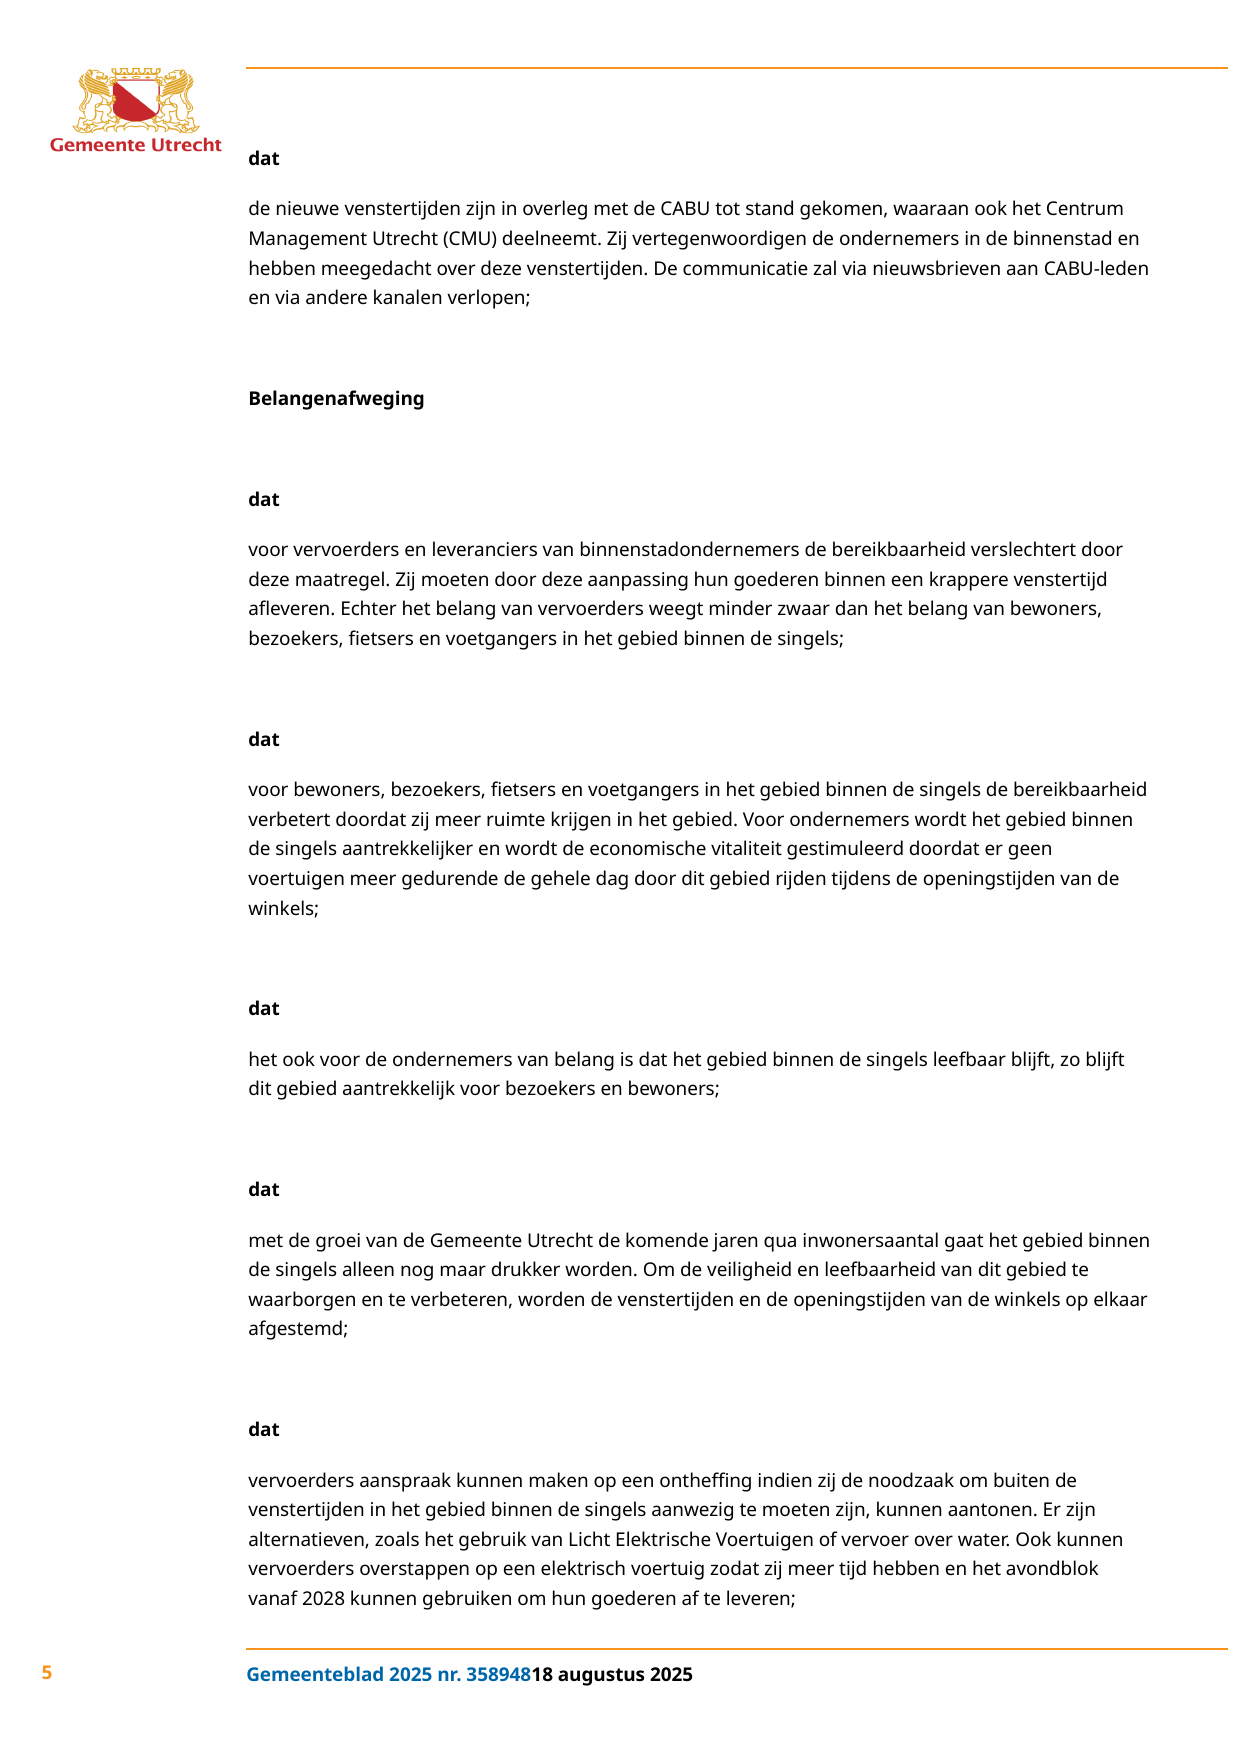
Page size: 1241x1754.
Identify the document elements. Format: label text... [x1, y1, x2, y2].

text dat [248, 486, 1152, 512]
text het ook voor de ondernemers van belang is dat het gebied binnen de singels leefbaar blijft, zo blijft dit gebied aantrekkelijk voor bezoekers en bewoners; [248, 1046, 1152, 1101]
text dat [248, 1176, 1152, 1202]
text vervoerders aanspraak kunnen maken op een ontheffing indien zij de noodzaak om buiten de venstertijden in het gebied binnen de singels aanwezig te moeten zijn, kunnen aantonen. Er zijn alternatieven, zoals het gebruik van Licht Elektrische Voertuigen of vervoer over water. Ook kunnen vervoerders overstappen op een elektrisch voertuig zodat zij meer tijd hebben en het avondblok vanaf 2028 kunnen gebruiken om hun goederen af te leveren; [248, 1467, 1152, 1611]
text voor bewoners, bezoekers, fietsers en voetgangers in het gebied binnen de singels de bereikbaarheid verbetert doordat zij meer ruimte krijgen in het gebied. Voor ondernemers wordt het gebied binnen de singels aantrekkelijker en wordt de economische vitaliteit gestimuleerd doordat er geen voertuigen meer gedurende de gehele dag door dit gebied rijden tijdens de openingstijden van de winkels; [248, 776, 1152, 921]
text met de groei van de Gemeente Utrecht de komende jaren qua inwonersaantal gaat het gebied binnen de singels alleen nog maar drukker worden. Om de veiligheid en leefbaarheid van dit gebied te waarborgen en te verbeteren, worden de venstertijden en de openingstijden van de winkels op elkaar afgestemd; [248, 1227, 1152, 1341]
text dat [248, 996, 1152, 1021]
text dat [248, 1416, 1152, 1442]
text dat [248, 726, 1152, 752]
text de nieuwe venstertijden zijn in overleg met de CABU tot stand gekomen, waaraan ook het Centrum Management Utrecht (CMU) deelneemt. Zij vertegenwoordigen de ondernemers in de binnenstad en hebben meegedacht over deze venstertijden. De communicatie zal via nieuwsbrieven aan CABU-leden en via andere kanalen verlopen; [248, 196, 1152, 310]
picture [41, 47, 231, 172]
text Belangenafweging [248, 385, 1152, 411]
text dat [248, 145, 1152, 171]
text voor vervoerders en leveranciers van binnenstadondernemers de bereikbaarheid verslechtert door deze maatregel. Zij moeten door deze aanpassing hun goederen binnen een krappere venstertijd afleveren. Echter het belang van vervoerders weegt minder zwaar dan het belang van bewoners, bezoekers, fietsers en voetgangers in het gebied binnen de singels; [248, 536, 1152, 651]
